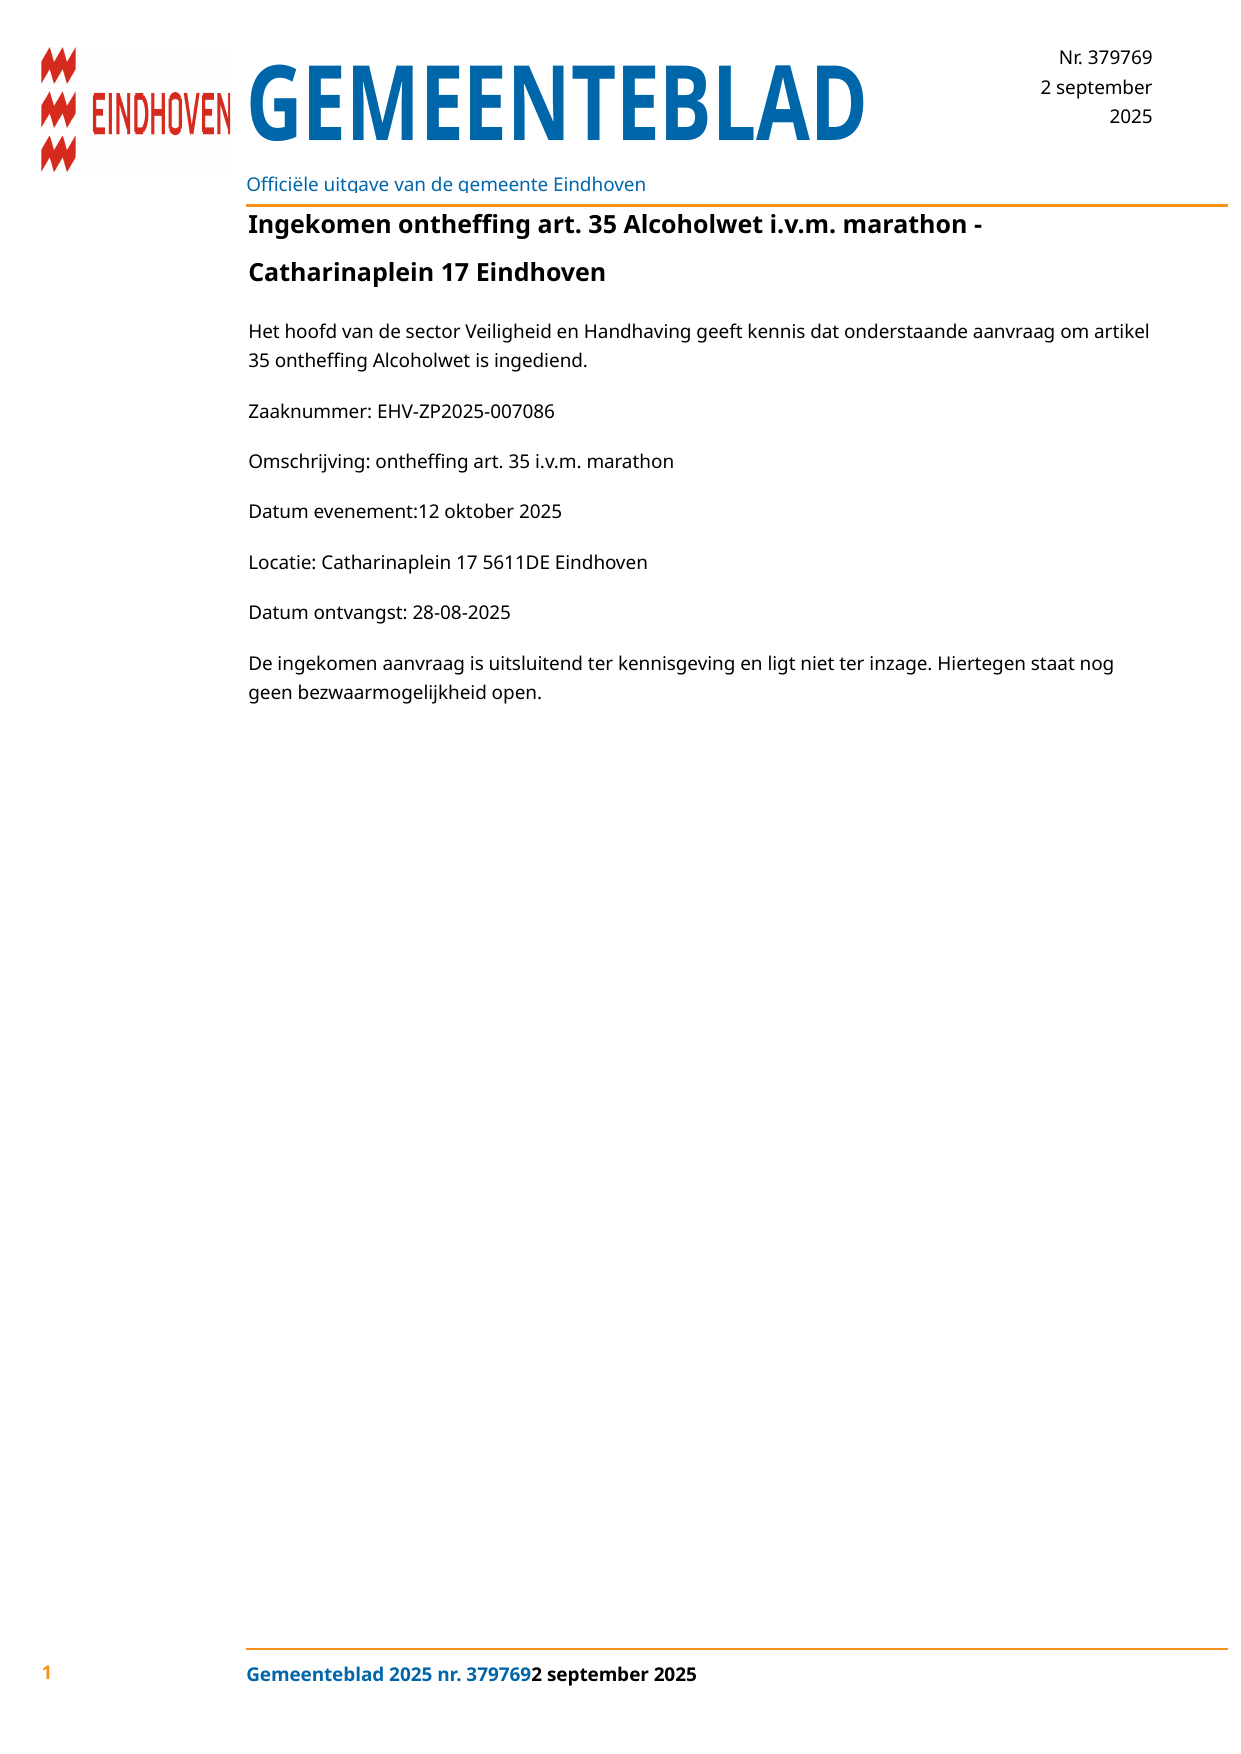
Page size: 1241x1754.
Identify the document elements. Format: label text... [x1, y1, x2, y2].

text Ingekomen ontheffing art. 35 Alcoholwet i.v.m. marathon -Catharinaplein 17 Eindhoven [248, 207, 1152, 288]
picture [41, 47, 231, 172]
text Locatie: Catharinaplein 17 5611DE Eindhoven [248, 549, 1152, 575]
text Het hoofd van de sector Veiligheid en Handhaving geeft kennis dat onderstaande aanvraag om artikel 35 ontheffing Alcoholwet is ingediend. [248, 318, 1152, 373]
text Datum ontvangst: 28-08-2025 [248, 599, 1152, 625]
text Datum evenement:12 oktober 2025 [248, 499, 1152, 524]
text Omschrijving: ontheffing art. 35 i.v.m. marathon [248, 448, 1152, 474]
text De ingekomen aanvraag is uitsluitend ter kennisgeving en ligt niet ter inzage. Hiertegen staat nog geen bezwaarmogelijkheid open. [248, 650, 1152, 705]
text Zaaknummer: EHV-ZP2025-007086 [248, 398, 1152, 424]
